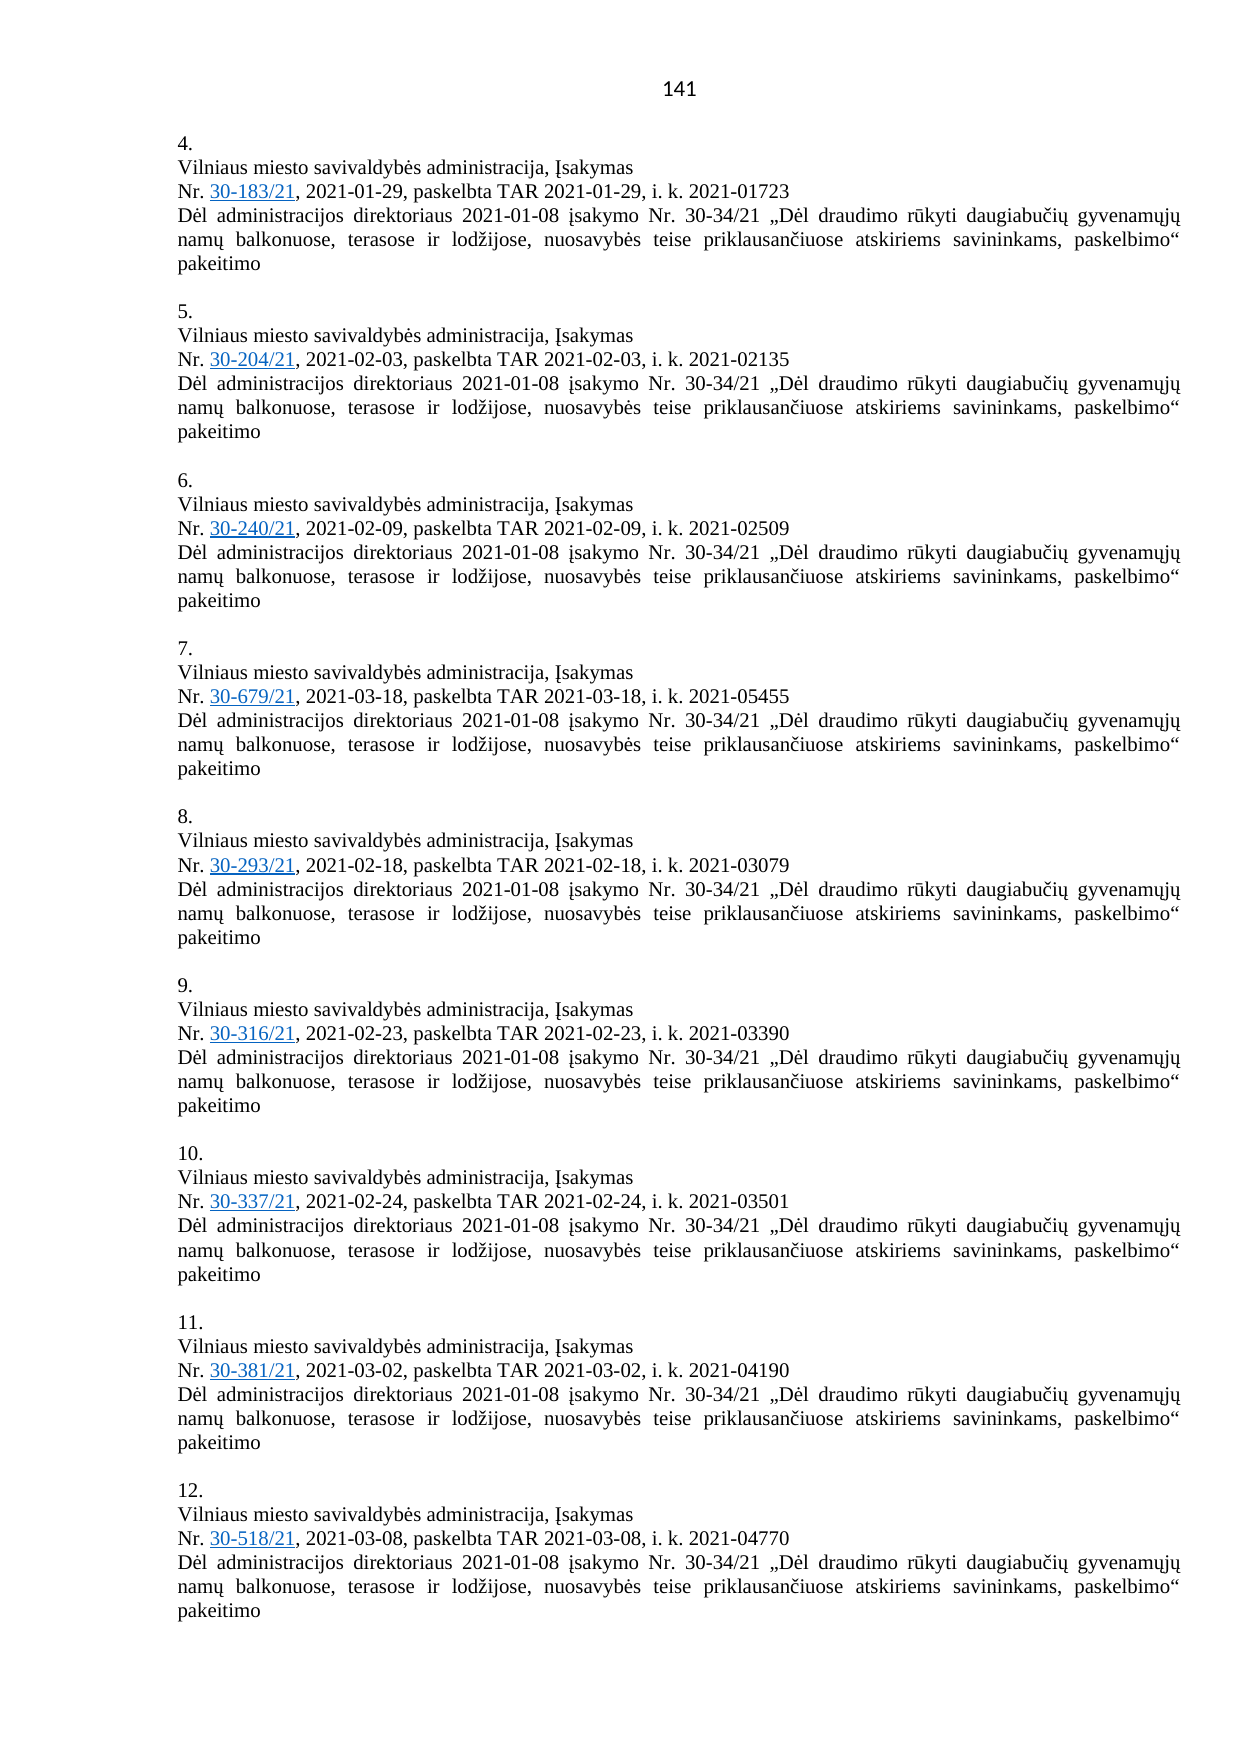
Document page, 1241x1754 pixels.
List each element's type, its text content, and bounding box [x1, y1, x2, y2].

text 4. [177, 131, 1181, 155]
text Dėl administracijos direktoriaus 2021-01-08 įsakymo Nr. 30-34/21 „Dėl draudimo rūkyti daugiabučių gyvenamųjų namų balkonuose, terasose ir lodžijose, nuosavybės teise priklausančiuose atskiriems savininkams, paskelbimo“ pakeitimo [177, 540, 1181, 612]
text Nr. 30-183/21, 2021-01-29, paskelbta TAR 2021-01-29, i. k. 2021-01723 [177, 179, 1181, 203]
text Vilniaus miesto savivaldybės administracija, Įsakymas [177, 323, 1181, 347]
text Nr. 30-679/21, 2021-03-18, paskelbta TAR 2021-03-18, i. k. 2021-05455 [177, 684, 1181, 708]
text Dėl administracijos direktoriaus 2021-01-08 įsakymo Nr. 30-34/21 „Dėl draudimo rūkyti daugiabučių gyvenamųjų namų balkonuose, terasose ir lodžijose, nuosavybės teise priklausančiuose atskiriems savininkams, paskelbimo“ pakeitimo [177, 1382, 1181, 1454]
text Vilniaus miesto savivaldybės administracija, Įsakymas [177, 1502, 1181, 1526]
text 5. [177, 299, 1181, 323]
text Nr. 30-337/21, 2021-02-24, paskelbta TAR 2021-02-24, i. k. 2021-03501 [177, 1189, 1181, 1213]
text Nr. 30-518/21, 2021-03-08, paskelbta TAR 2021-03-08, i. k. 2021-04770 [177, 1526, 1181, 1550]
text 9. [177, 973, 1181, 997]
text 7. [177, 636, 1181, 660]
text Nr. 30-240/21, 2021-02-09, paskelbta TAR 2021-02-09, i. k. 2021-02509 [177, 516, 1181, 540]
text Dėl administracijos direktoriaus 2021-01-08 įsakymo Nr. 30-34/21 „Dėl draudimo rūkyti daugiabučių gyvenamųjų namų balkonuose, terasose ir lodžijose, nuosavybės teise priklausančiuose atskiriems savininkams, paskelbimo“ pakeitimo [177, 877, 1181, 949]
text Dėl administracijos direktoriaus 2021-01-08 įsakymo Nr. 30-34/21 „Dėl draudimo rūkyti daugiabučių gyvenamųjų namų balkonuose, terasose ir lodžijose, nuosavybės teise priklausančiuose atskiriems savininkams, paskelbimo“ pakeitimo [177, 708, 1181, 780]
text Dėl administracijos direktoriaus 2021-01-08 įsakymo Nr. 30-34/21 „Dėl draudimo rūkyti daugiabučių gyvenamųjų namų balkonuose, terasose ir lodžijose, nuosavybės teise priklausančiuose atskiriems savininkams, paskelbimo“ pakeitimo [177, 1045, 1181, 1117]
text Vilniaus miesto savivaldybės administracija, Įsakymas [177, 492, 1181, 516]
text Vilniaus miesto savivaldybės administracija, Įsakymas [177, 1334, 1181, 1358]
text Dėl administracijos direktoriaus 2021-01-08 įsakymo Nr. 30-34/21 „Dėl draudimo rūkyti daugiabučių gyvenamųjų namų balkonuose, terasose ir lodžijose, nuosavybės teise priklausančiuose atskiriems savininkams, paskelbimo“ pakeitimo [177, 371, 1181, 443]
text Vilniaus miesto savivaldybės administracija, Įsakymas [177, 660, 1181, 684]
text Nr. 30-204/21, 2021-02-03, paskelbta TAR 2021-02-03, i. k. 2021-02135 [177, 347, 1181, 371]
text Nr. 30-381/21, 2021-03-02, paskelbta TAR 2021-03-02, i. k. 2021-04190 [177, 1358, 1181, 1382]
text Dėl administracijos direktoriaus 2021-01-08 įsakymo Nr. 30-34/21 „Dėl draudimo rūkyti daugiabučių gyvenamųjų namų balkonuose, terasose ir lodžijose, nuosavybės teise priklausančiuose atskiriems savininkams, paskelbimo“ pakeitimo [177, 1550, 1181, 1622]
text 11. [177, 1310, 1181, 1334]
text 8. [177, 804, 1181, 828]
text Dėl administracijos direktoriaus 2021-01-08 įsakymo Nr. 30-34/21 „Dėl draudimo rūkyti daugiabučių gyvenamųjų namų balkonuose, terasose ir lodžijose, nuosavybės teise priklausančiuose atskiriems savininkams, paskelbimo“ pakeitimo [177, 203, 1181, 275]
text Nr. 30-293/21, 2021-02-18, paskelbta TAR 2021-02-18, i. k. 2021-03079 [177, 852, 1181, 877]
text Vilniaus miesto savivaldybės administracija, Įsakymas [177, 155, 1181, 179]
text 10. [177, 1141, 1181, 1165]
text Vilniaus miesto savivaldybės administracija, Įsakymas [177, 1165, 1181, 1189]
text Vilniaus miesto savivaldybės administracija, Įsakymas [177, 997, 1181, 1021]
text 12. [177, 1478, 1181, 1502]
text Nr. 30-316/21, 2021-02-23, paskelbta TAR 2021-02-23, i. k. 2021-03390 [177, 1021, 1181, 1045]
text Vilniaus miesto savivaldybės administracija, Įsakymas [177, 828, 1181, 852]
text 6. [177, 467, 1181, 492]
text Dėl administracijos direktoriaus 2021-01-08 įsakymo Nr. 30-34/21 „Dėl draudimo rūkyti daugiabučių gyvenamųjų namų balkonuose, terasose ir lodžijose, nuosavybės teise priklausančiuose atskiriems savininkams, paskelbimo“ pakeitimo [177, 1213, 1181, 1286]
